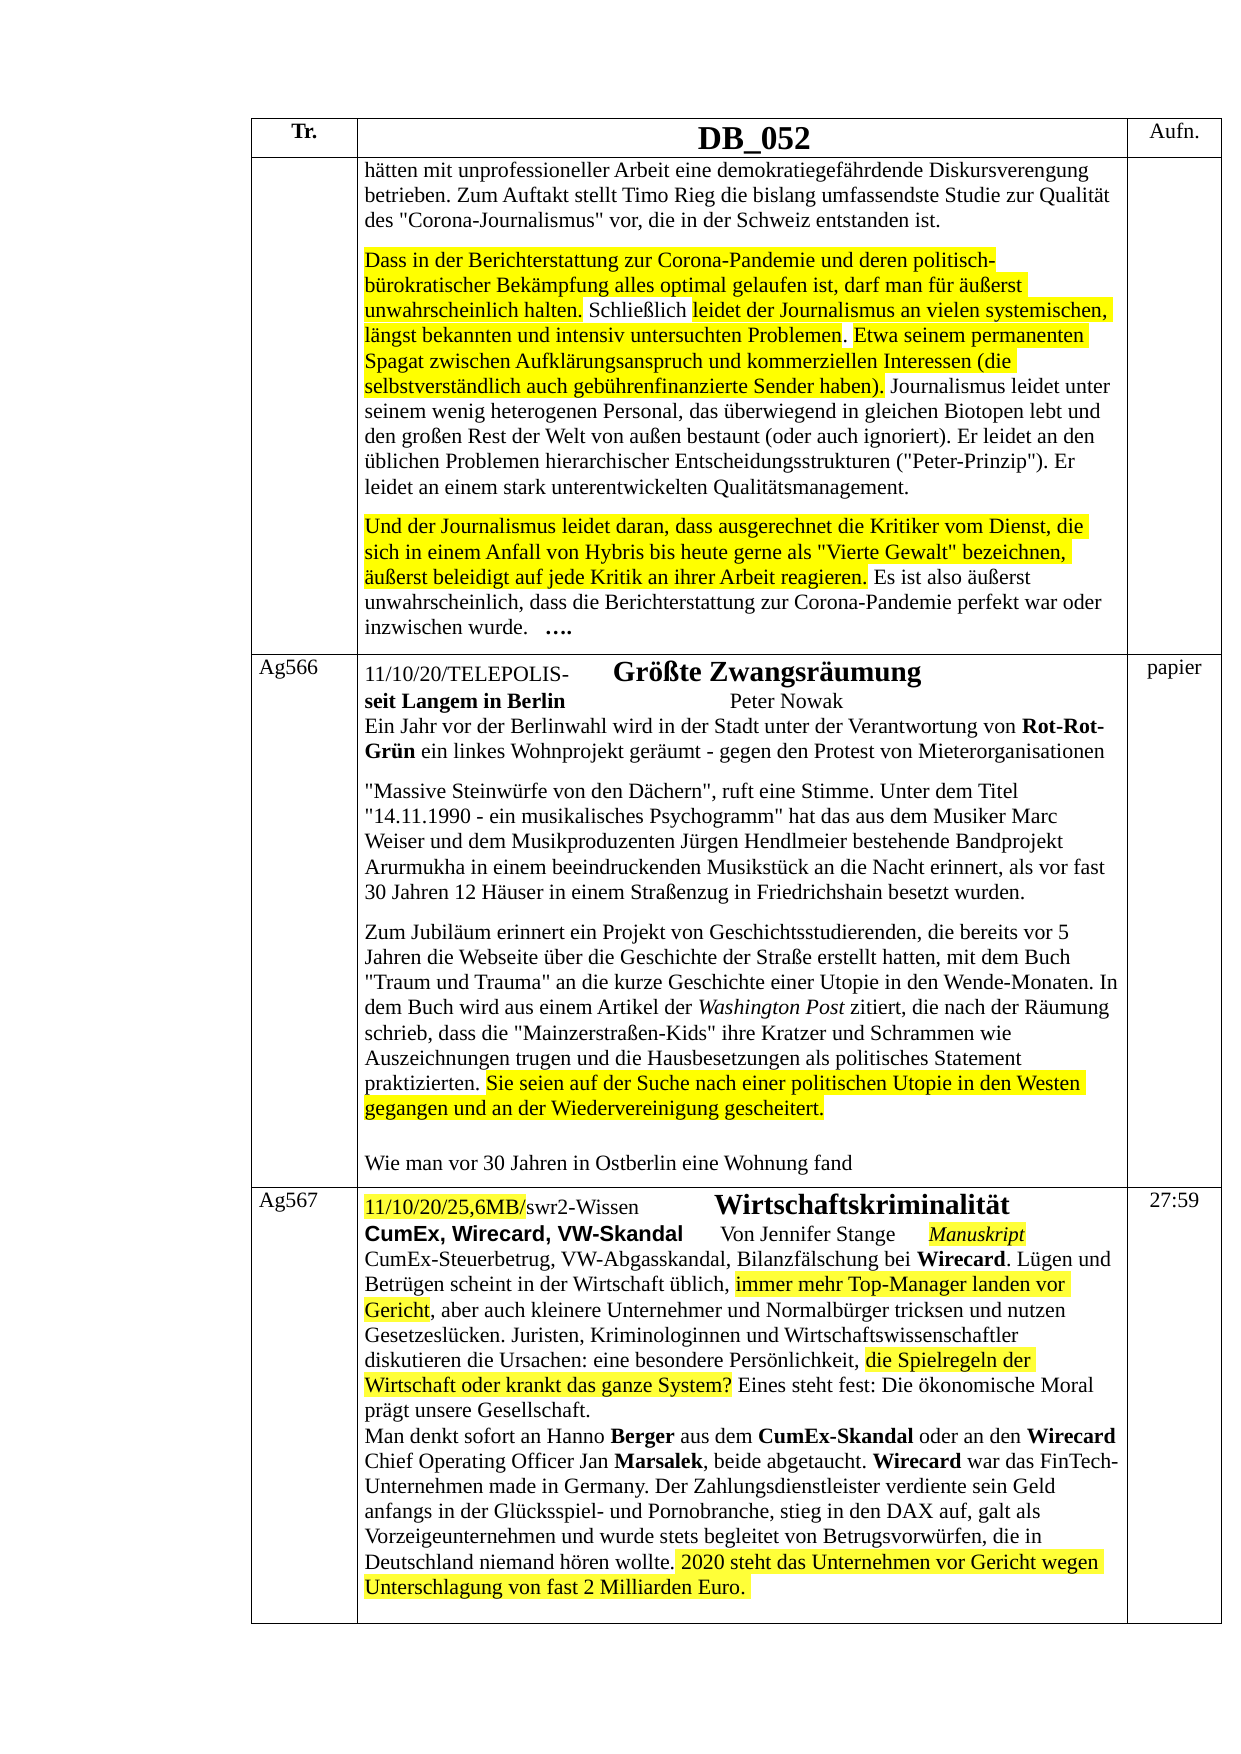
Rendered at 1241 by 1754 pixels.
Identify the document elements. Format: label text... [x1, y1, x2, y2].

table_cell 11/10/20/25,6MB/swr2-Wissen Wirtschaftskriminalität CumEx, Wirecard, VW-Skandal Von Jennifer Stange Manuskript CumEx-Steuerbetrug, VW-Abgasskandal, Bilanzfälschung bei Wirecard. Lügen und Betrügen scheint in der Wirtschaft üblich, immer mehr Top-Manager landen vor Gericht, aber auch kleinere Unternehmer und Normalbürger tricksen und nutzen Gesetzeslücken. Juristen, Kriminologinnen und Wirtschaftswissenschaftler diskutieren die Ursachen: eine besondere Persönlichkeit, die Spielregeln der Wirtschaft oder krankt das ganze System? Eines steht fest: Die ökonomische Moral prägt unsere Gesellschaft. Man denkt sofort an Hanno Berger aus dem CumEx-Skandal oder an den Wirecard Chief Operating Officer Jan Marsalek, beide abgetaucht. Wirecard war das FinTech-Unternehmen made in Germany. Der Zahlungsdienstleister verdiente sein Geld anfangs in der Glücksspiel- und Pornobranche, stieg in den DAX auf, galt als Vorzeigeunternehmen und wurde stets begleitet von Betrugsvorwürfen, die in Deutschland niemand hören wollte. 2020 steht das Unternehmen vor Gericht wegen Unterschlagung von fast 2 Milliarden Euro. [358, 1188, 1127, 1623]
table_header DB_052 [358, 119, 1127, 157]
table_cell [252, 158, 357, 654]
table_header Aufn. [1128, 119, 1221, 157]
table_cell 27:59 [1128, 1188, 1221, 1623]
table_cell Ag567 [252, 1188, 357, 1623]
table_cell hätten mit unprofessioneller Arbeit eine demokratiegefährdende Diskursverengung betrieben. Zum Auftakt stellt Timo Rieg die bislang umfassendste Studie zur Qualität des "Corona-Journalismus" vor, die in der Schweiz entstanden ist. Dass in der Berichterstattung zur Corona-Pandemie und deren politisch-bürokratischer Bekämpfung alles optimal gelaufen ist, darf man für äußerst unwahrscheinlich halten. Schließlich leidet der Journalismus an vielen systemischen, längst bekannten und intensiv untersuchten Problemen. Etwa seinem permanenten Spagat zwischen Aufklärungsanspruch und kommerziellen Interessen (die selbstverständlich auch gebührenfinanzierte Sender haben). Journalismus leidet unter seinem wenig heterogenen Personal, das überwiegend in gleichen Biotopen lebt und den großen Rest der Welt von außen bestaunt (oder auch ignoriert). Er leidet an den üblichen Problemen hierarchischer Entscheidungsstrukturen ("Peter-Prinzip"). Er leidet an einem stark unterentwickelten Qualitätsmanagement. Und der Journalismus leidet daran, dass ausgerechnet die Kritiker vom Dienst, die sich in einem Anfall von Hybris bis heute gerne als "Vierte Gewalt" bezeichnen, äußerst beleidigt auf jede Kritik an ihrer Arbeit reagieren. Es ist also äußerst unwahrscheinlich, dass die Berichterstattung zur Corona-Pandemie perfekt war oder inzwischen wurde. …. [358, 158, 1127, 654]
table_header ­Tr. [252, 119, 357, 157]
table_cell [1128, 158, 1221, 654]
table_cell papier [1128, 655, 1221, 1187]
table_cell Ag566 [252, 655, 357, 1187]
table_cell 11/10/20/TELEPOLIS- Größte Zwangsräumung seit Langem in Berlin Peter Nowak Ein Jahr vor der Berlinwahl wird in der Stadt unter der Verantwortung von Rot-Rot-Grün ein linkes Wohnprojekt geräumt - gegen den Protest von Mieterorganisationen "Massive Steinwürfe von den Dächern", ruft eine Stimme. Unter dem Titel "14.11.1990 - ein musikalisches Psychogramm" hat das aus dem Musiker Marc Weiser und dem Musikproduzenten Jürgen Hendlmeier bestehende Bandprojekt Arurmukha in einem beeindruckenden Musikstück an die Nacht erinnert, als vor fast 30 Jahren 12 Häuser in einem Straßenzug in Friedrichshain besetzt wurden. Zum Jubiläum erinnert ein Projekt von Geschichtsstudierenden, die bereits vor 5 Jahren die Webseite über die Geschichte der Straße erstellt hatten, mit dem Buch "Traum und Trauma" an die kurze Geschichte einer Utopie in den Wende-Monaten. In dem Buch wird aus einem Artikel der Washington Post zitiert, die nach der Räumung schrieb, dass die "Mainzerstraßen-Kids" ihre Kratzer und Schrammen wie Auszeichnungen trugen und die Hausbesetzungen als politisches Statement praktizierten. Sie seien auf der Suche nach einer politischen Utopie in den Westen gegangen und an der Wiedervereinigung gescheitert. Wie man vor 30 Jahren in Ostberlin eine Wohnung fand [358, 655, 1127, 1187]
